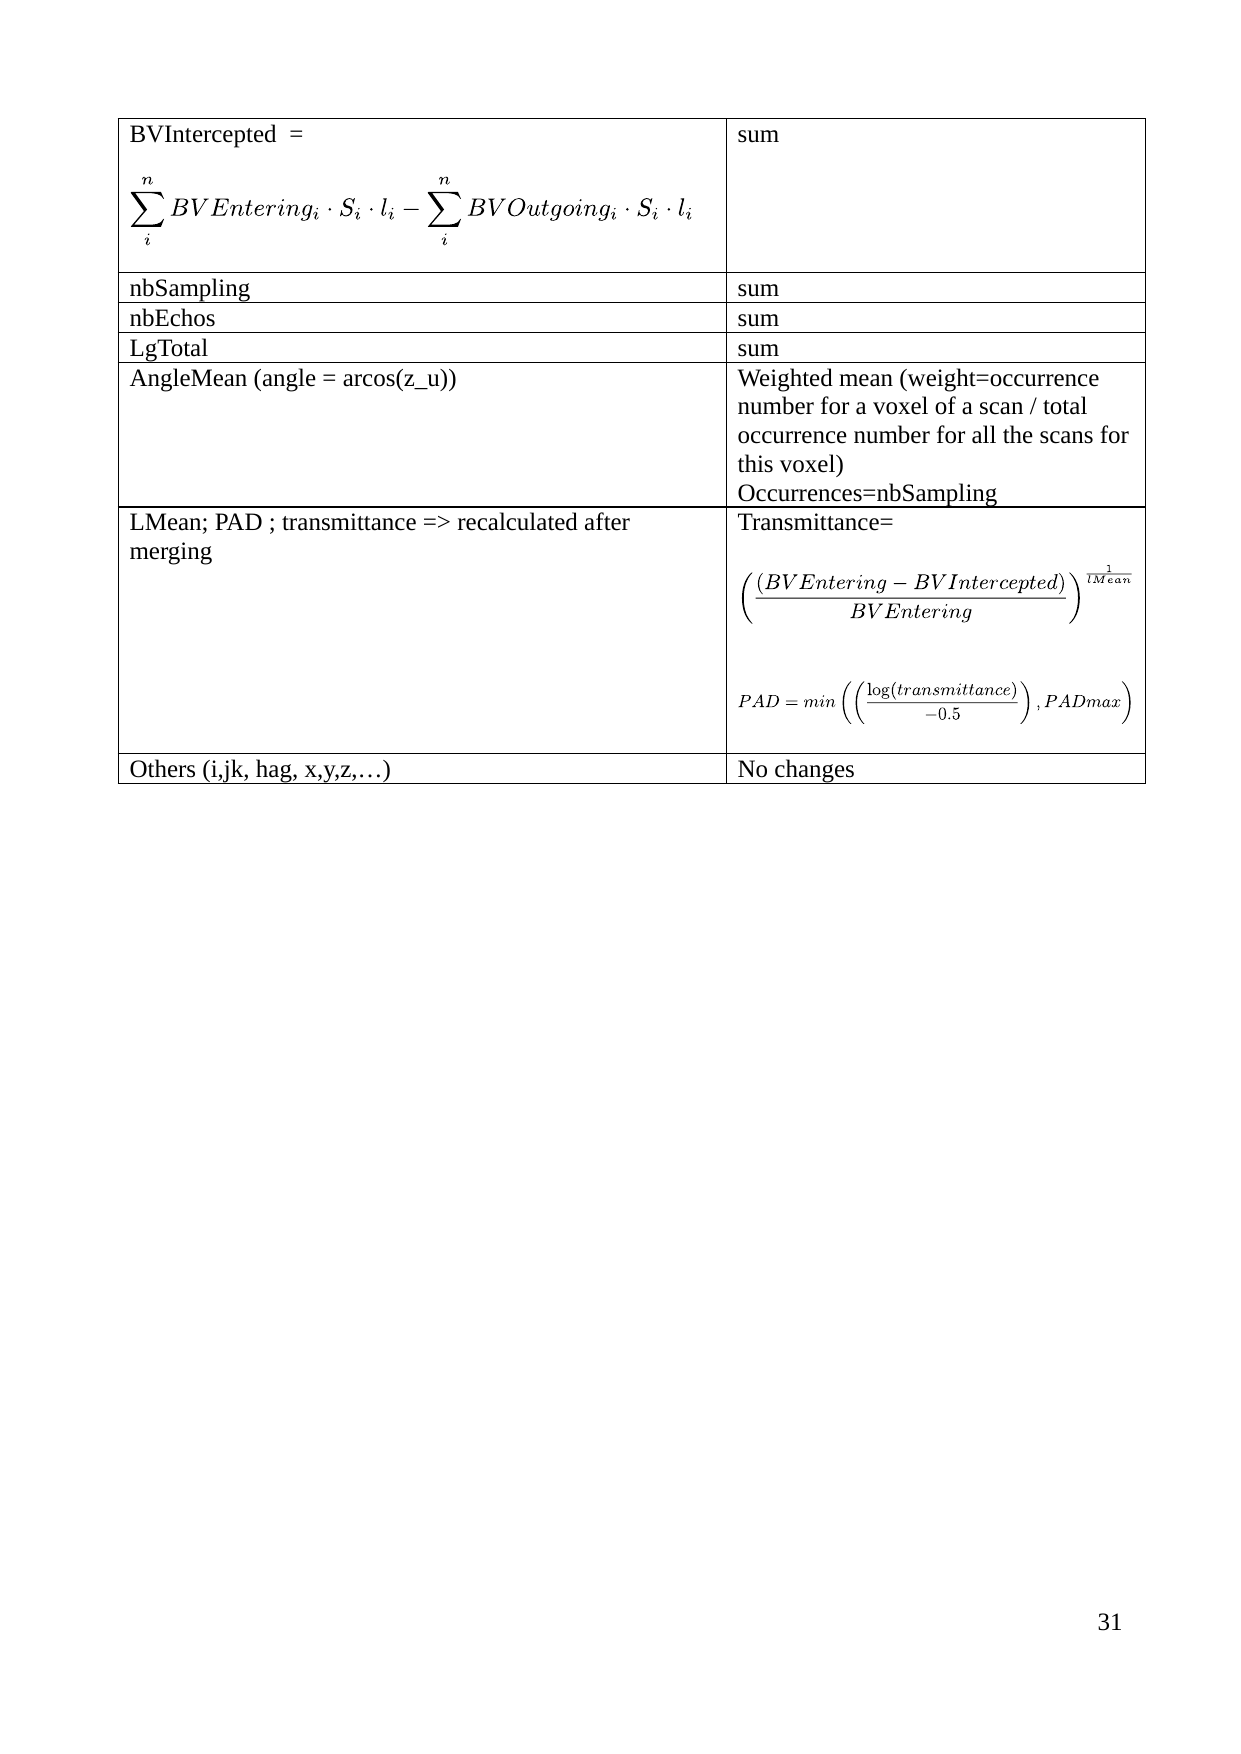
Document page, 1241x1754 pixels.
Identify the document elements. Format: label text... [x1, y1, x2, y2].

table_cell LMean; PAD ; transmittance => recalculated after merging [119, 508, 726, 753]
table_cell BVIntercepted = [119, 119, 726, 272]
table_cell sum [727, 303, 1145, 332]
table_cell sum [727, 273, 1145, 302]
table_cell No changes [727, 754, 1145, 783]
table_cell sum [727, 333, 1145, 362]
table_cell Weighted mean (weight=occurrence number for a voxel of a scan / total occurrence number for all the scans for this voxel) Occurrences=nbSampling [727, 363, 1145, 506]
table_cell nbEchos [119, 303, 726, 332]
table_cell nbSampling [119, 273, 726, 302]
table_cell LgTotal [119, 333, 726, 362]
table_cell sum [727, 119, 1145, 272]
table_cell Transmittance= [727, 508, 1145, 753]
table_cell Others (i,jk, hag, x,y,z,…) [119, 754, 726, 783]
table_cell AngleMean (angle = arcos(z_u)) [119, 363, 726, 506]
